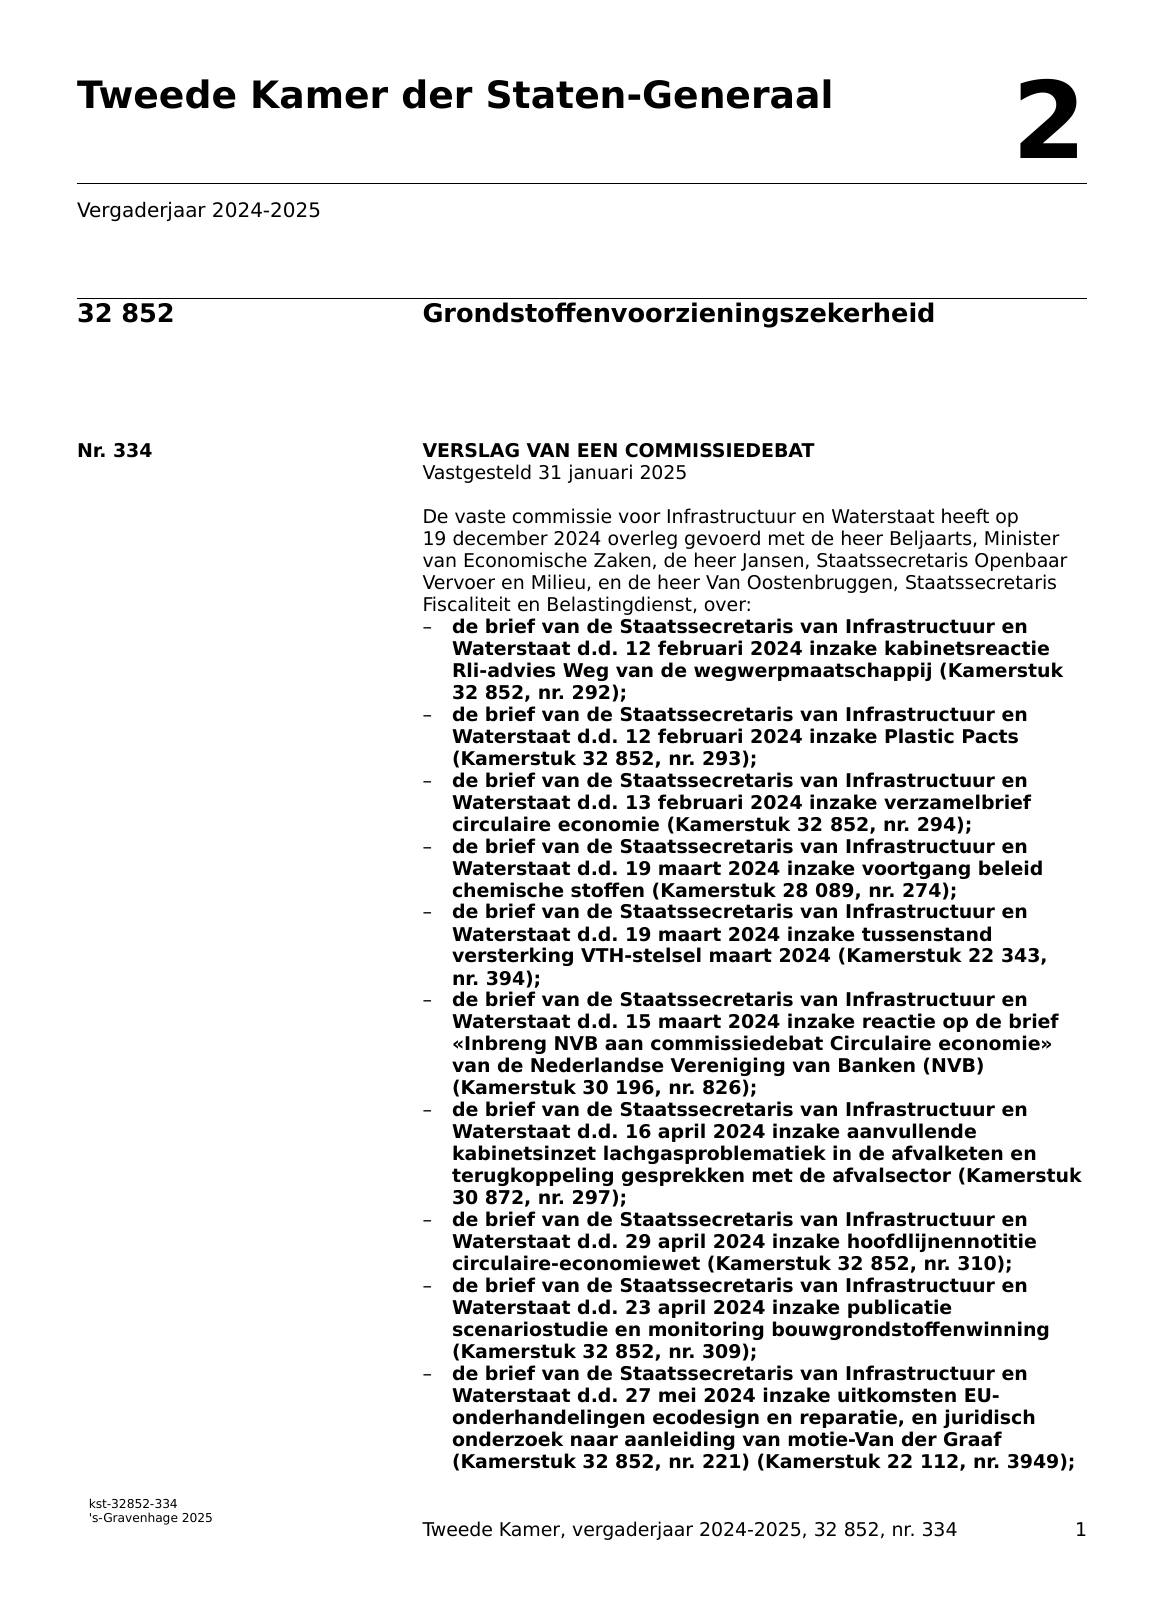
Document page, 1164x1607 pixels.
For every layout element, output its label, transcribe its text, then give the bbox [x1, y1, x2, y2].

text kst-32852-334 [88, 1497, 323, 1511]
text – de brief van de Staatssecretaris van Infrastructuur en Waterstaat d.d. 13 februari 2024 inzake verzamelbrief circulaire economie (Kamerstuk 32 852, nr. 294); [422, 769, 1087, 836]
table_header Tweede Kamer der Staten-Generaal [77, 59, 886, 183]
subtitle Nr. 334 VERSLAG VAN EEN COMMISSIEDEBAT [77, 440, 1087, 462]
text – de brief van de Staatssecretaris van Infrastructuur en Waterstaat d.d. 15 maart 2024 inzake reactie op de brief «Inbreng NVB aan commissiedebat Circulaire economie» van de Nederlandse Vereniging van Banken (NVB) (Kamerstuk 30 196, nr. 826); [422, 989, 1087, 1099]
text 's-Gravenhage 2025 [88, 1511, 323, 1525]
subtitle 32 852 Grondstoffenvoorzieningszekerheid [77, 299, 1087, 329]
text – de brief van de Staatssecretaris van Infrastructuur en Waterstaat d.d. 29 april 2024 inzake hoofdlijnennotitie circulaire-economiewet (Kamerstuk 32 852, nr. 310); [422, 1209, 1087, 1275]
text De vaste commissie voor Infrastructuur en Waterstaat heeft op 19 december 2024 overleg gevoerd met de heer Beljaarts, Minister van Economische Zaken, de heer Jansen, Staatssecretaris Openbaar Vervoer en Milieu, en de heer Van Oostenbruggen, Staatssecretaris Fiscaliteit en Belastingdienst, over: [422, 506, 1087, 616]
table_header 2 [886, 59, 1087, 183]
table_cell Vergaderjaar 2024-2025 [77, 184, 1087, 298]
text – de brief van de Staatssecretaris van Infrastructuur en Waterstaat d.d. 16 april 2024 inzake aanvullende kabinetsinzet lachgasproblematiek in de afvalketen en terugkoppeling gesprekken met de afvalsector (Kamerstuk 30 872, nr. 297); [422, 1099, 1087, 1209]
text – de brief van de Staatssecretaris van Infrastructuur en Waterstaat d.d. 12 februari 2024 inzake kabinetsreactie Rli-advies Weg van de wegwerpmaatschappij (Kamerstuk 32 852, nr. 292); [422, 616, 1087, 704]
text – de brief van de Staatssecretaris van Infrastructuur en Waterstaat d.d. 27 mei 2024 inzake uitkomsten EU-onderhandelingen ecodesign en reparatie, en juridisch onderzoek naar aanleiding van motie-Van der Graaf (Kamerstuk 32 852, nr. 221) (Kamerstuk 22 112, nr. 3949); [422, 1363, 1087, 1473]
text – de brief van de Staatssecretaris van Infrastructuur en Waterstaat d.d. 23 april 2024 inzake publicatie scenariostudie en monitoring bouwgrondstoffenwinning (Kamerstuk 32 852, nr. 309); [422, 1275, 1087, 1363]
text – de brief van de Staatssecretaris van Infrastructuur en Waterstaat d.d. 19 maart 2024 inzake voortgang beleid chemische stoffen (Kamerstuk 28 089, nr. 274); [422, 836, 1087, 901]
text – de brief van de Staatssecretaris van Infrastructuur en Waterstaat d.d. 12 februari 2024 inzake Plastic Pacts (Kamerstuk 32 852, nr. 293); [422, 704, 1087, 769]
text Vastgesteld 31 januari 2025 [422, 462, 1087, 484]
text – de brief van de Staatssecretaris van Infrastructuur en Waterstaat d.d. 19 maart 2024 inzake tussenstand versterking VTH-stelsel maart 2024 (Kamerstuk 22 343, nr. 394); [422, 901, 1087, 989]
